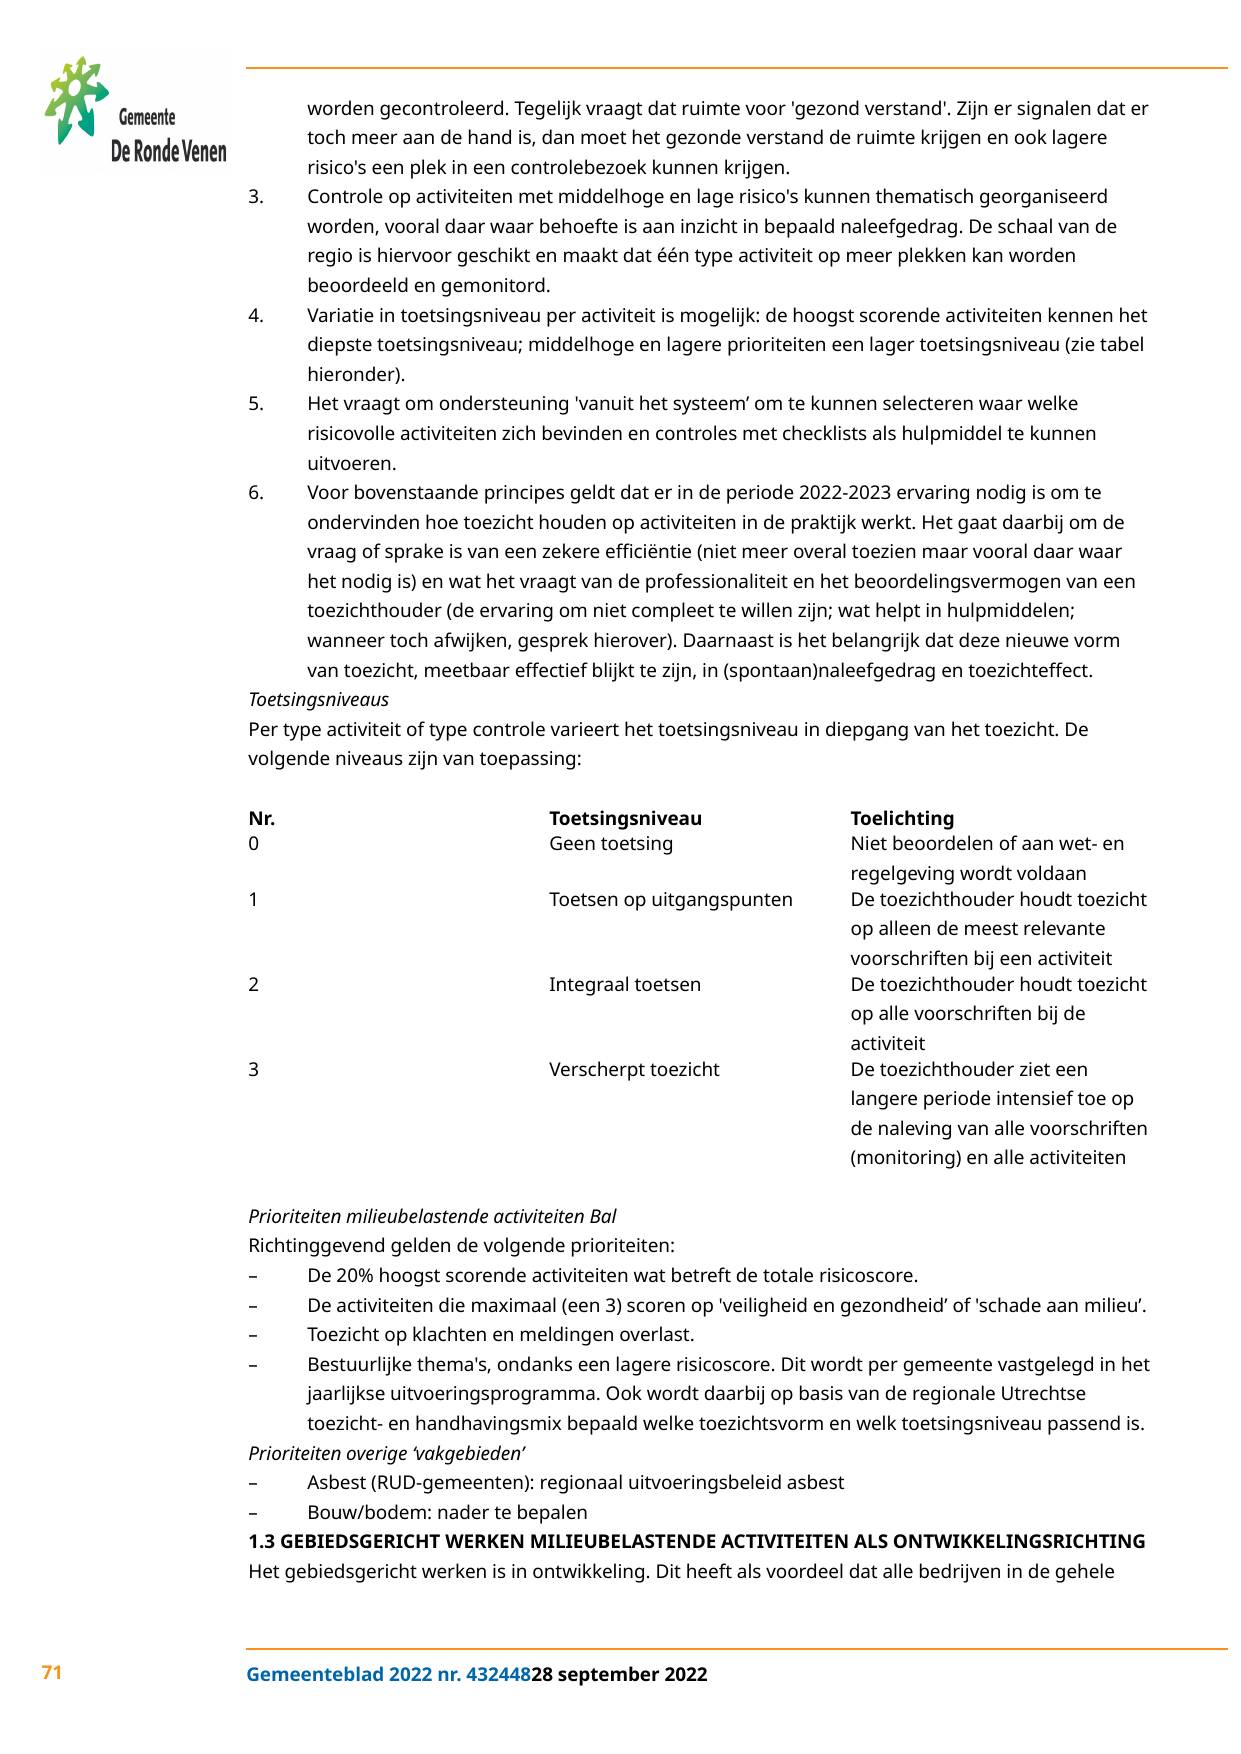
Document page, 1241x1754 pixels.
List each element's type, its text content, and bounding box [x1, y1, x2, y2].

text Prioriteiten overige ‘vakgebieden’ [248, 1440, 1152, 1465]
table_cell Verscherpt toezicht [549, 1056, 850, 1170]
list Bouw/bodem: nader te bepalen [248, 1499, 1152, 1524]
text Per type activiteit of type controle varieert het toetsingsniveau in diepgang van het toezicht. De volgende niveaus zijn van toepassing: [248, 716, 1152, 771]
table_cell Toetsen op uitgangspunten [549, 886, 850, 971]
text Toetsingsniveaus [248, 686, 1152, 712]
text Het gebiedsgericht werken is in ontwikkeling. Dit heeft als voordeel dat alle bedrijven in de gehele [248, 1558, 1152, 1584]
table_cell 2 [248, 971, 549, 1056]
table_header Toelichting [850, 805, 1152, 831]
table_cell De toezichthouder houdt toezicht op alle voorschriften bij de activiteit [850, 971, 1152, 1056]
list De activiteiten die maximaal (een 3) scoren op 'veiligheid en gezondheid’ of 'schade aan milieu’. [248, 1292, 1152, 1317]
list Het vraagt om ondersteuning 'vanuit het systeem’ om te kunnen selecteren waar welke risicovolle activiteiten zich bevinden en controles met checklists als hulpmiddel te kunnen uitvoeren. [248, 391, 1152, 476]
list Voor bovenstaande principes geldt dat er in de periode 2022-2023 ervaring nodig is om te ondervinden hoe toezicht houden op activiteiten in de praktijk werkt. Het gaat daarbij om de vraag of sprake is van een zekere efficiëntie (niet meer overal toezien maar vooral daar waar het nodig is) en wat het vraagt van de professionaliteit en het beoordelingsvermogen van een toezichthouder (de ervaring om niet compleet te willen zijn; wat helpt in hulpmiddelen; wanneer toch afwijken, gesprek hierover). Daarnaast is het belangrijk dat deze nieuwe vorm van toezicht, meetbaar effectief blijkt te zijn, in (spontaan)naleefgedrag en toezichteffect. [248, 479, 1152, 683]
list Asbest (RUD-gemeenten): regionaal uitvoeringsbeleid asbest [248, 1469, 1152, 1495]
list worden gecontroleerd. Tegelijk vraagt dat ruimte voor 'gezond verstand'. Zijn er signalen dat er toch meer aan de hand is, dan moet het gezonde verstand de ruimte krijgen en ook lagere risico's een plek in een controlebezoek kunnen krijgen. [248, 95, 1152, 180]
table_cell De toezichthouder houdt toezicht op alleen de meest relevante voorschriften bij een activiteit [850, 886, 1152, 971]
list Variatie in toetsingsniveau per activiteit is mogelijk: de hoogst scorende activiteiten kennen het diepste toetsingsniveau; middelhoge en lagere prioriteiten een lager toetsingsniveau (zie tabel hieronder). [248, 302, 1152, 387]
table_cell Niet beoordelen of aan wet- en regelgeving wordt voldaan [850, 831, 1152, 886]
table_cell 1 [248, 886, 549, 971]
list Toezicht op klachten en meldingen overlast. [248, 1321, 1152, 1347]
table_cell De toezichthouder ziet een langere periode intensief toe op de naleving van alle voorschriften (monitoring) en alle activiteiten [850, 1056, 1152, 1170]
list Bestuurlijke thema's, ondanks een lagere risicoscore. Dit wordt per gemeente vastgelegd in het jaarlijkse uitvoeringsprogramma. Ook wordt daarbij op basis van de regionale Utrechtse toezicht- en handhavingsmix bepaald welke toezichtsvorm en welk toetsingsniveau passend is. [248, 1351, 1152, 1436]
table_cell Integraal toetsen [549, 971, 850, 1056]
list Controle op activiteiten met middelhoge en lage risico's kunnen thematisch georganiseerd worden, vooral daar waar behoefte is aan inzicht in bepaald naleefgedrag. De schaal van de regio is hiervoor geschikt en maakt dat één type activiteit op meer plekken kan worden beoordeeld en gemonitord. [248, 183, 1152, 298]
text 1.3 GEBIEDSGERICHT WERKEN MILIEUBELASTENDE ACTIVITEITEN ALS ONTWIKKELINGSRICHTING [248, 1528, 1152, 1554]
text Prioriteiten milieubelastende activiteiten Bal [248, 1203, 1152, 1229]
table_cell 3 [248, 1056, 549, 1170]
picture [41, 47, 231, 172]
table_cell Geen toetsing [549, 831, 850, 886]
table_header Nr. [248, 805, 549, 831]
table_cell 0 [248, 831, 549, 886]
table_header Toetsingsniveau [549, 805, 850, 831]
list De 20% hoogst scorende activiteiten wat betreft de totale risicoscore. [248, 1262, 1152, 1288]
text Richtinggevend gelden de volgende prioriteiten: [248, 1233, 1152, 1258]
